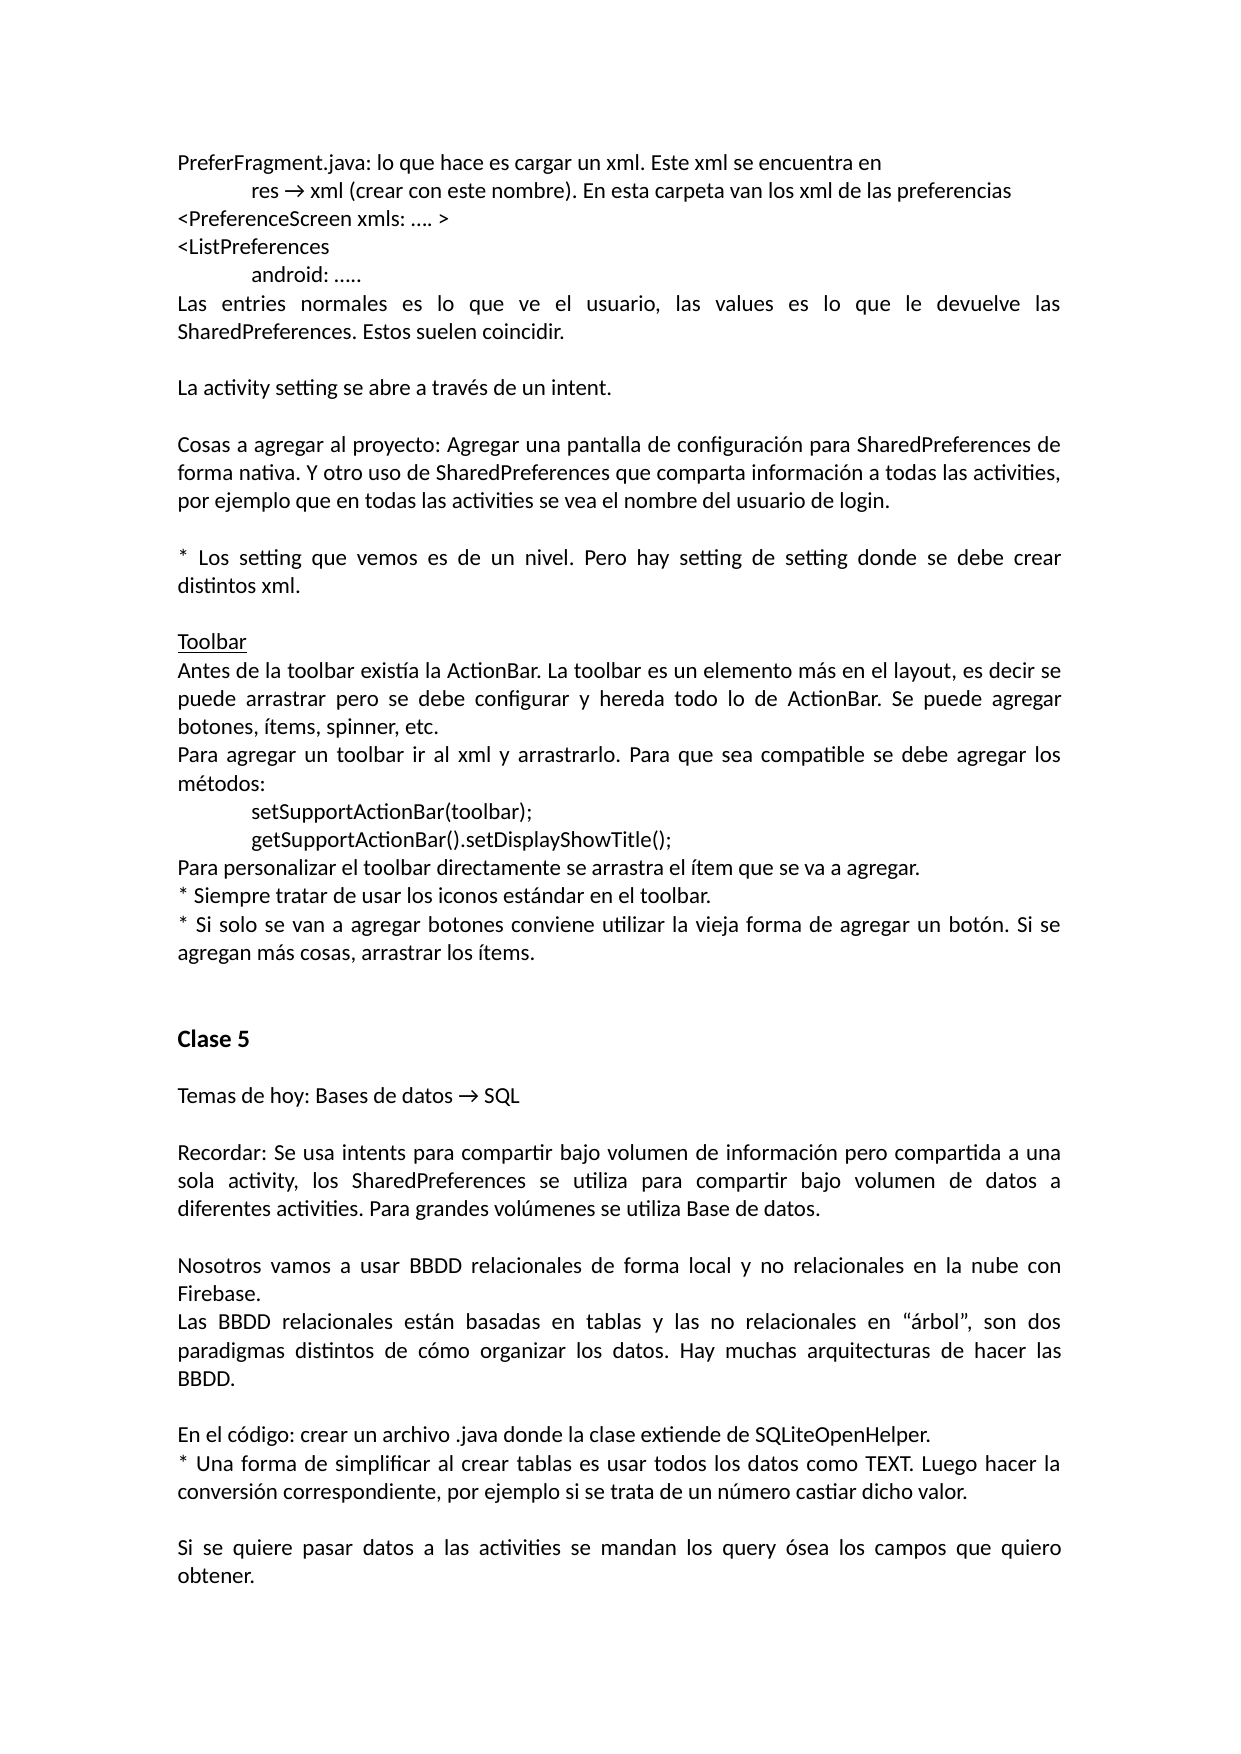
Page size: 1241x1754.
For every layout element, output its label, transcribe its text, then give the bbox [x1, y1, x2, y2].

text Cosas a agregar al proyecto: Agregar una pantalla de configuración para SharedPreferences de forma nativa. Y otro uso de SharedPreferences que comparta información a todas las activities, por ejemplo que en todas las activities se vea el nombre del usuario de login. [177, 430, 1063, 514]
text Temas de hoy: Bases de datos → SQL [177, 1082, 1063, 1110]
text Antes de la toolbar existía la ActionBar. La toolbar es un elemento más en el layout, es decir se puede arrastrar pero se debe configurar y hereda todo lo de ActionBar. Se puede agregar botones, ítems, spinner, etc. [177, 656, 1063, 740]
text * Una forma de simplificar al crear tablas es usar todos los datos como TEXT. Luego hacer la conversión correspondiente, por ejemplo si se trata de un número castiar dicho valor. [177, 1449, 1063, 1505]
text <ListPreferences [177, 232, 1063, 260]
text * Siempre tratar de usar los iconos estándar en el toolbar. [177, 882, 1063, 909]
text android: ….. [177, 261, 1063, 288]
text * Los setting que vemos es de un nivel. Pero hay setting de setting donde se debe crear distintos xml. [177, 543, 1063, 599]
text <PreferenceScreen xmls: …. > [177, 204, 1063, 232]
text Las entries normales es lo que ve el usuario, las values es lo que le devuelve las SharedPreferences. Estos suelen coincidir. [177, 289, 1063, 345]
text Para agregar un toolbar ir al xml y arrastrarlo. Para que sea compatible se debe agregar los métodos: [177, 740, 1063, 797]
text * Si solo se van a agregar botones conviene utilizar la vieja forma de agregar un botón. Si se agregan más cosas, arrastrar los ítems. [177, 910, 1063, 966]
text PreferFragment.java: lo que hace es cargar un xml. Este xml se encuentra en [177, 148, 1063, 176]
text Las BBDD relacionales están basadas en tablas y las no relacionales en “árbol”, son dos paradigmas distintos de cómo organizar los datos. Hay muchas arquitecturas de hacer las BBDD. [177, 1307, 1063, 1392]
text getSupportActionBar().setDisplayShowTitle(); [177, 825, 1063, 853]
text Toolbar [177, 627, 1063, 656]
text Si se quiere pasar datos a las activities se mandan los query ósea los campos que quiero obtener. [177, 1533, 1063, 1589]
text setSupportActionBar(toolbar); [177, 797, 1063, 825]
text Nosotros vamos a usar BBDD relacionales de forma local y no relacionales en la nube con Firebase. [177, 1251, 1063, 1307]
text Recordar: Se usa intents para compartir bajo volumen de información pero compartida a una sola activity, los SharedPreferences se utiliza para compartir bajo volumen de datos a diferentes activities. Para grandes volúmenes se utiliza Base de datos. [177, 1138, 1063, 1223]
text Clase 5 [177, 1023, 1063, 1053]
text La activity setting se abre a través de un intent. [177, 373, 1063, 401]
text res → xml (crear con este nombre). En esta carpeta van los xml de las preferencias [177, 176, 1063, 204]
text Para personalizar el toolbar directamente se arrastra el ítem que se va a agregar. [177, 853, 1063, 881]
text En el código: crear un archivo .java donde la clase extiende de SQLiteOpenHelper. [177, 1420, 1063, 1448]
